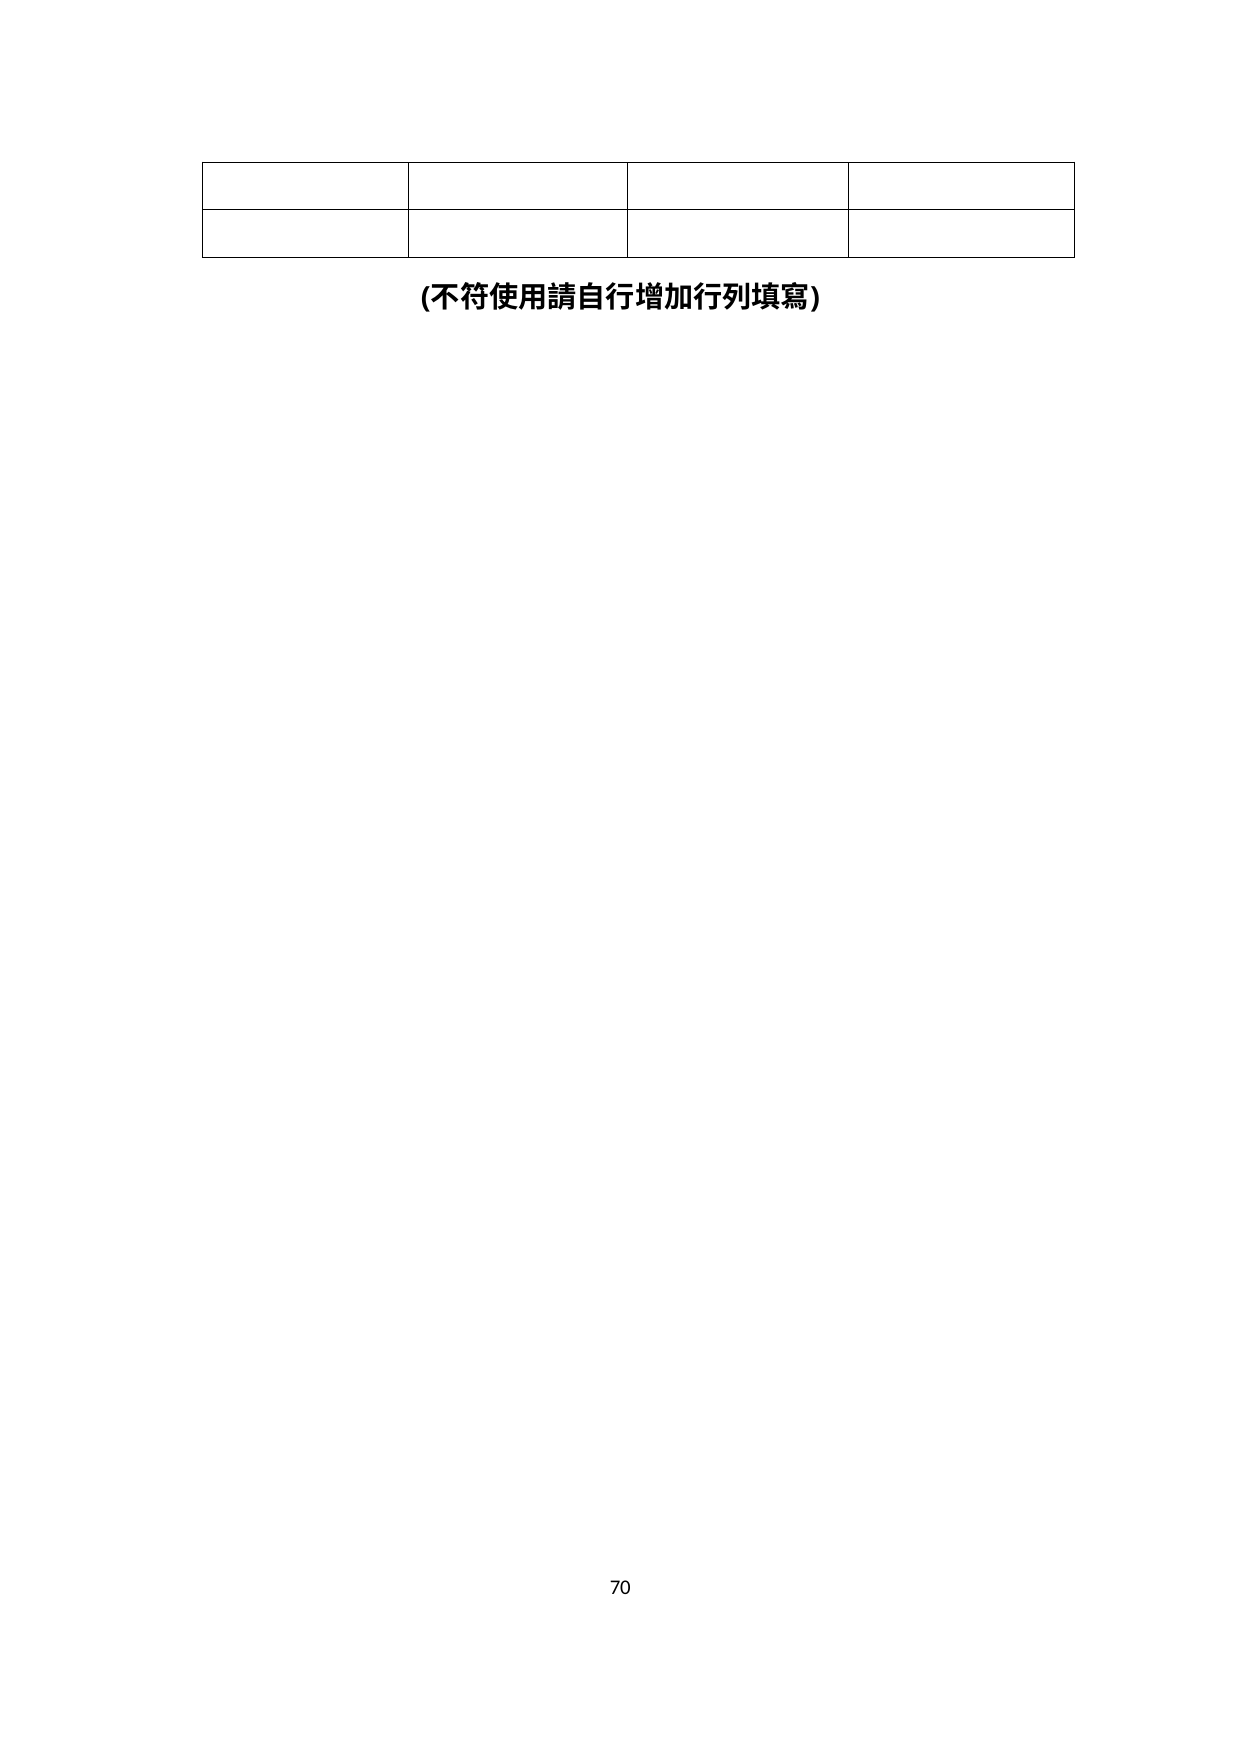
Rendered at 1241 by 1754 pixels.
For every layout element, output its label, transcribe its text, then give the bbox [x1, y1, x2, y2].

table_cell [203, 210, 408, 257]
table_cell [849, 210, 1074, 257]
table_cell [628, 163, 848, 209]
table_cell [849, 163, 1074, 209]
table_cell [628, 210, 848, 257]
table_cell [409, 163, 627, 209]
table_cell [203, 163, 408, 209]
text (不符使用請自行增加行列填寫) [187, 258, 1053, 333]
table_cell [409, 210, 627, 257]
